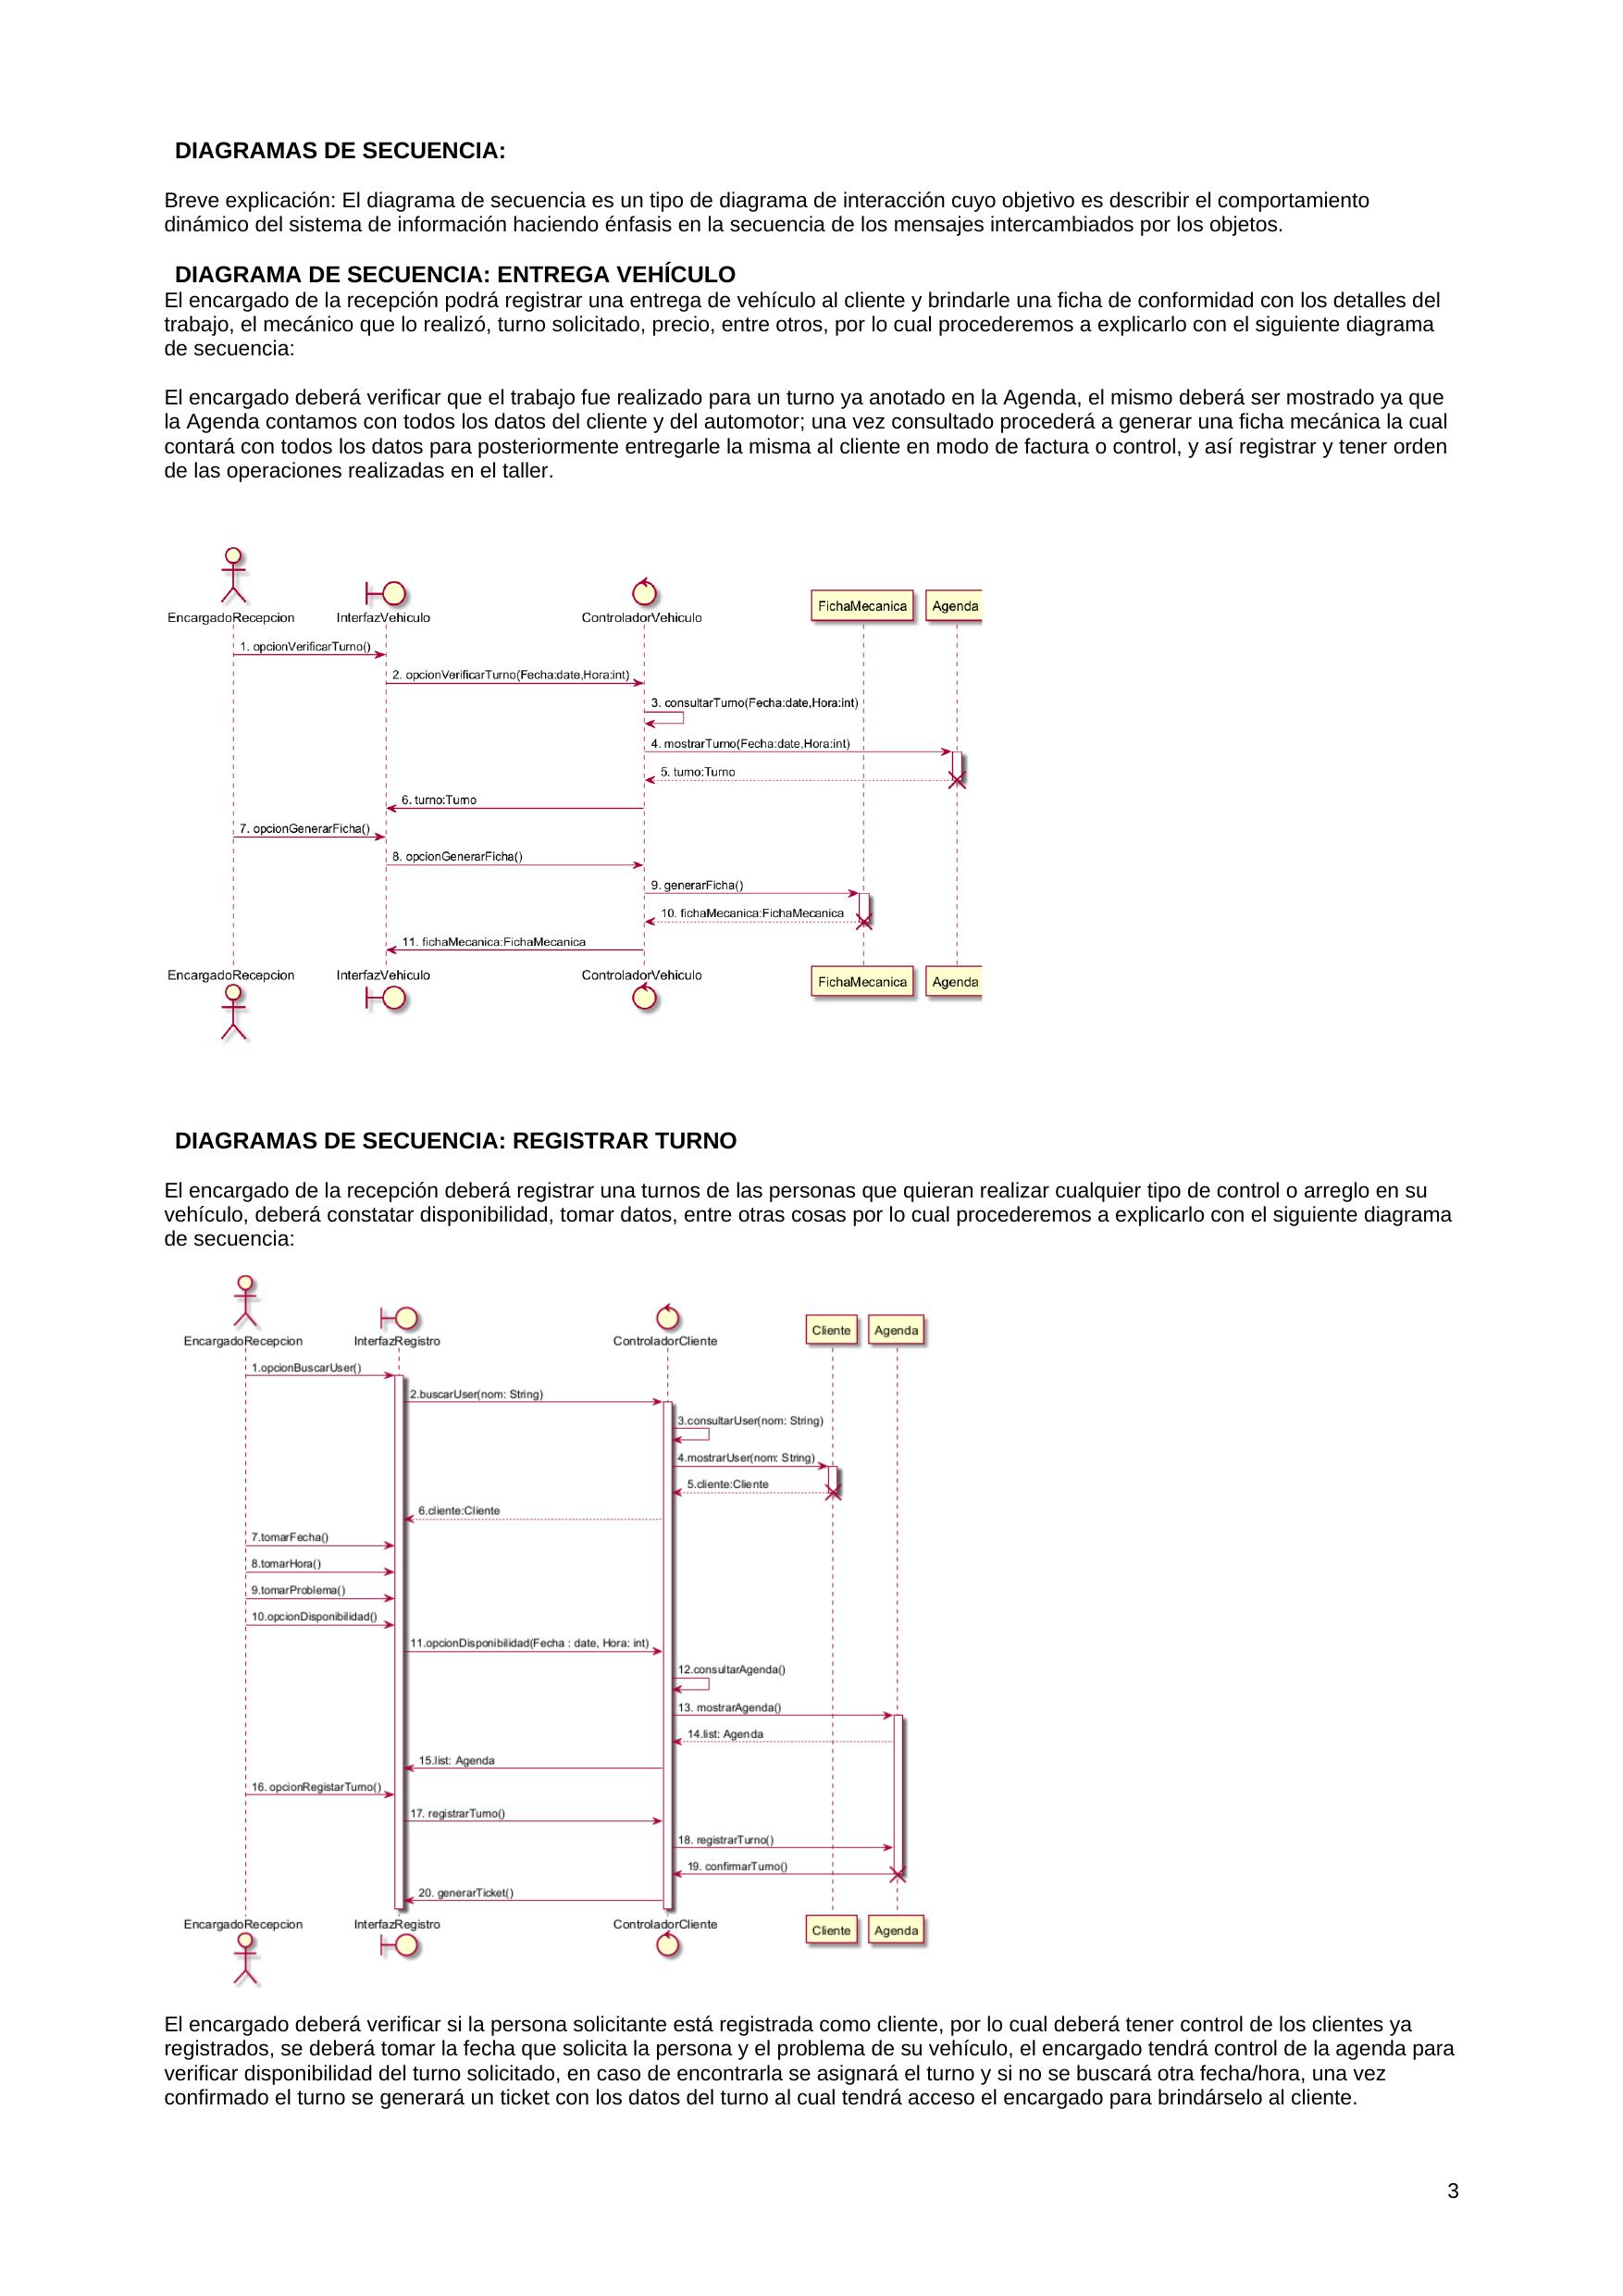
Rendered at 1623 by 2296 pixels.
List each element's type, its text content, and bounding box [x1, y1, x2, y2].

picture [164, 1275, 984, 1988]
picture [164, 506, 983, 1076]
subtitle DIAGRAMAS DE SECUENCIA: [175, 137, 1459, 163]
subtitle DIAGRAMAS DE SECUENCIA: REGISTRAR TURNO [175, 1126, 1459, 1153]
text El encargado de la recepción podrá registrar una entrega de vehículo al cliente y brindarle una ficha de conformidad con los detalles del trabajo, el mecánico que lo realizó, turno solicitado, precio, entre otros, por lo cual procederemos a explicarlo con el siguiente diagrama de secuencia: [164, 288, 1459, 361]
subtitle DIAGRAMA DE SECUENCIA: ENTREGA VEHÍCULO [175, 261, 1459, 288]
text El encargado deberá verificar si la persona solicitante está registrada como cliente, por lo cual deberá tener control de los clientes ya registrados, se deberá tomar la fecha que solicita la persona y el problema de su vehículo, el encargado tendrá control de la agenda para verificar disponibilidad del turno solicitado, en caso de encontrarla se asignará el turno y si no se buscará otra fecha/hora, una vez confirmado el turno se generará un ticket con los datos del turno al cual tendrá acceso el encargado para brindárselo al cliente. [164, 2012, 1459, 2109]
text El encargado de la recepción deberá registrar una turnos de las personas que quieran realizar cualquier tipo de control o arreglo en su vehículo, deberá constatar disponibilidad, tomar datos, entre otras cosas por lo cual procederemos a explicarlo con el siguiente diagrama de secuencia: [164, 1178, 1459, 1251]
text Breve explicación: El diagrama de secuencia es un tipo de diagrama de interacción cuyo objetivo es describir el comportamiento dinámico del sistema de información haciendo énfasis en la secuencia de los mensajes intercambiados por los objetos. [164, 188, 1459, 236]
text El encargado deberá verificar que el trabajo fue realizado para un turno ya anotado en la Agenda, el mismo deberá ser mostrado ya que la Agenda contamos con todos los datos del cliente y del automotor; una vez consultado procederá a generar una ficha mecánica la cual contará con todos los datos para posteriormente entregarle la misma al cliente en modo de factura o control, y así registrar y tener orden de las operaciones realizadas en el taller. [164, 385, 1459, 482]
